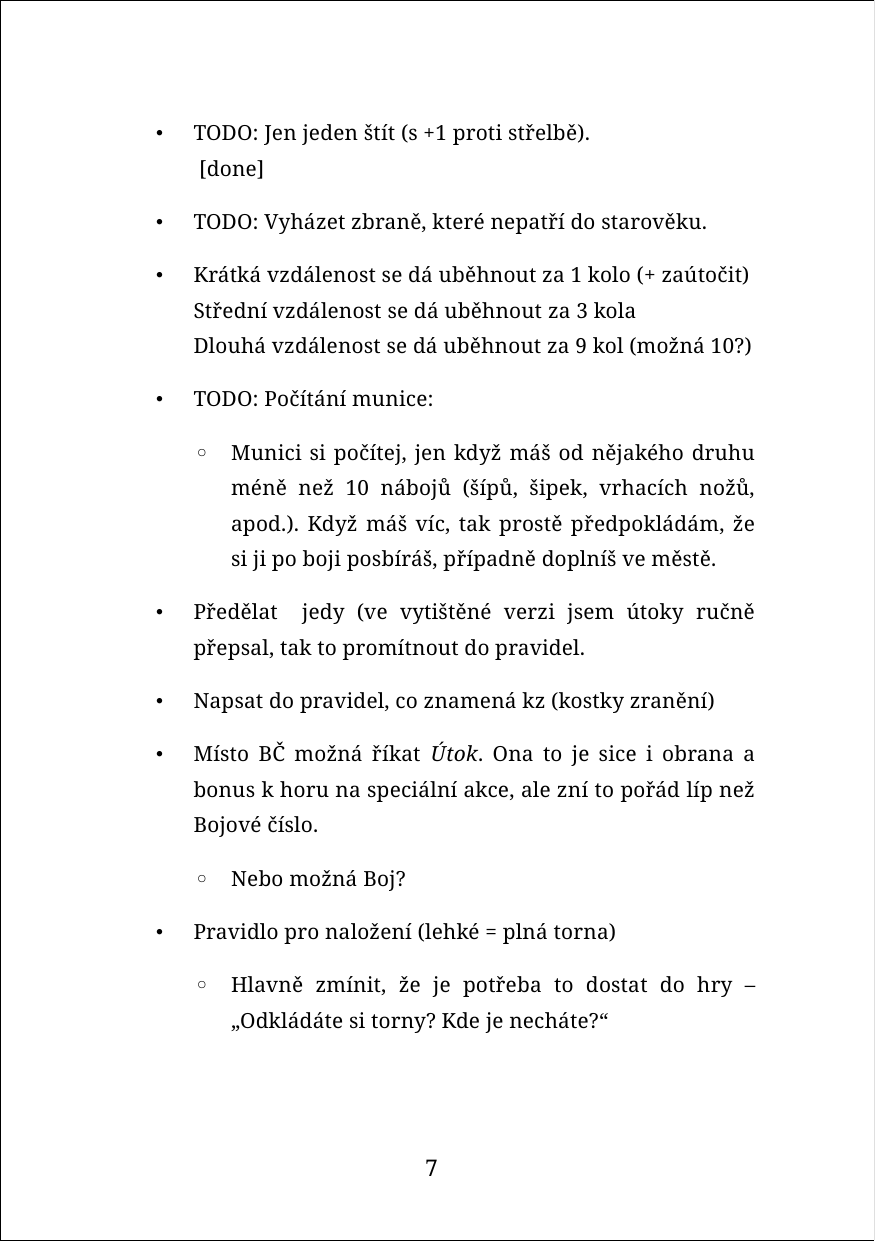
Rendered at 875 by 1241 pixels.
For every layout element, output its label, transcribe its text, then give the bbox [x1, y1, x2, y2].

list Munici si počítej, jen když máš od nějakého druhu méně než 10 nábojů (šípů, šipek, vrhacích nožů, apod.). Když máš víc, tak prostě předpokládám, že si ji po boji posbíráš, případně doplníš ve městě. [193, 438, 756, 573]
list Nebo možná Boj? [193, 864, 756, 892]
list TODO: Vyházet zbraně, které nepatří do starověku. [156, 207, 756, 235]
list Předělat jedy (ve vytištěné verzi jsem útoky ručně přepsal, tak to promítnout do pravidel. [156, 597, 756, 661]
list Místo BČ možná říkat Útok. Ona to je sice i obrana a bonus k horu na speciální akce, ale zní to pořád líp než Bojové číslo. [156, 739, 756, 839]
list Krátká vzdálenost se dá uběhnout za 1 kolo (+ zaútočit) Střední vzdálenost se dá uběhnout za 3 kola Dlouhá vzdálenost se dá uběhnout za 9 kol (možná 10?) [156, 260, 756, 360]
list TODO: Jen jeden štít (s +1 proti střelbě). [done] [156, 118, 756, 182]
list Hlavně zmínit, že je potřeba to dostat do hry – „Odkládáte si torny? Kde je necháte?“ [193, 970, 756, 1034]
list Pravidlo pro naložení (lehké = plná torna) [156, 917, 756, 945]
list Napsat do pravidel, co znamená kz (kostky zranění) [156, 686, 756, 715]
list TODO: Počítání munice: [156, 384, 756, 413]
